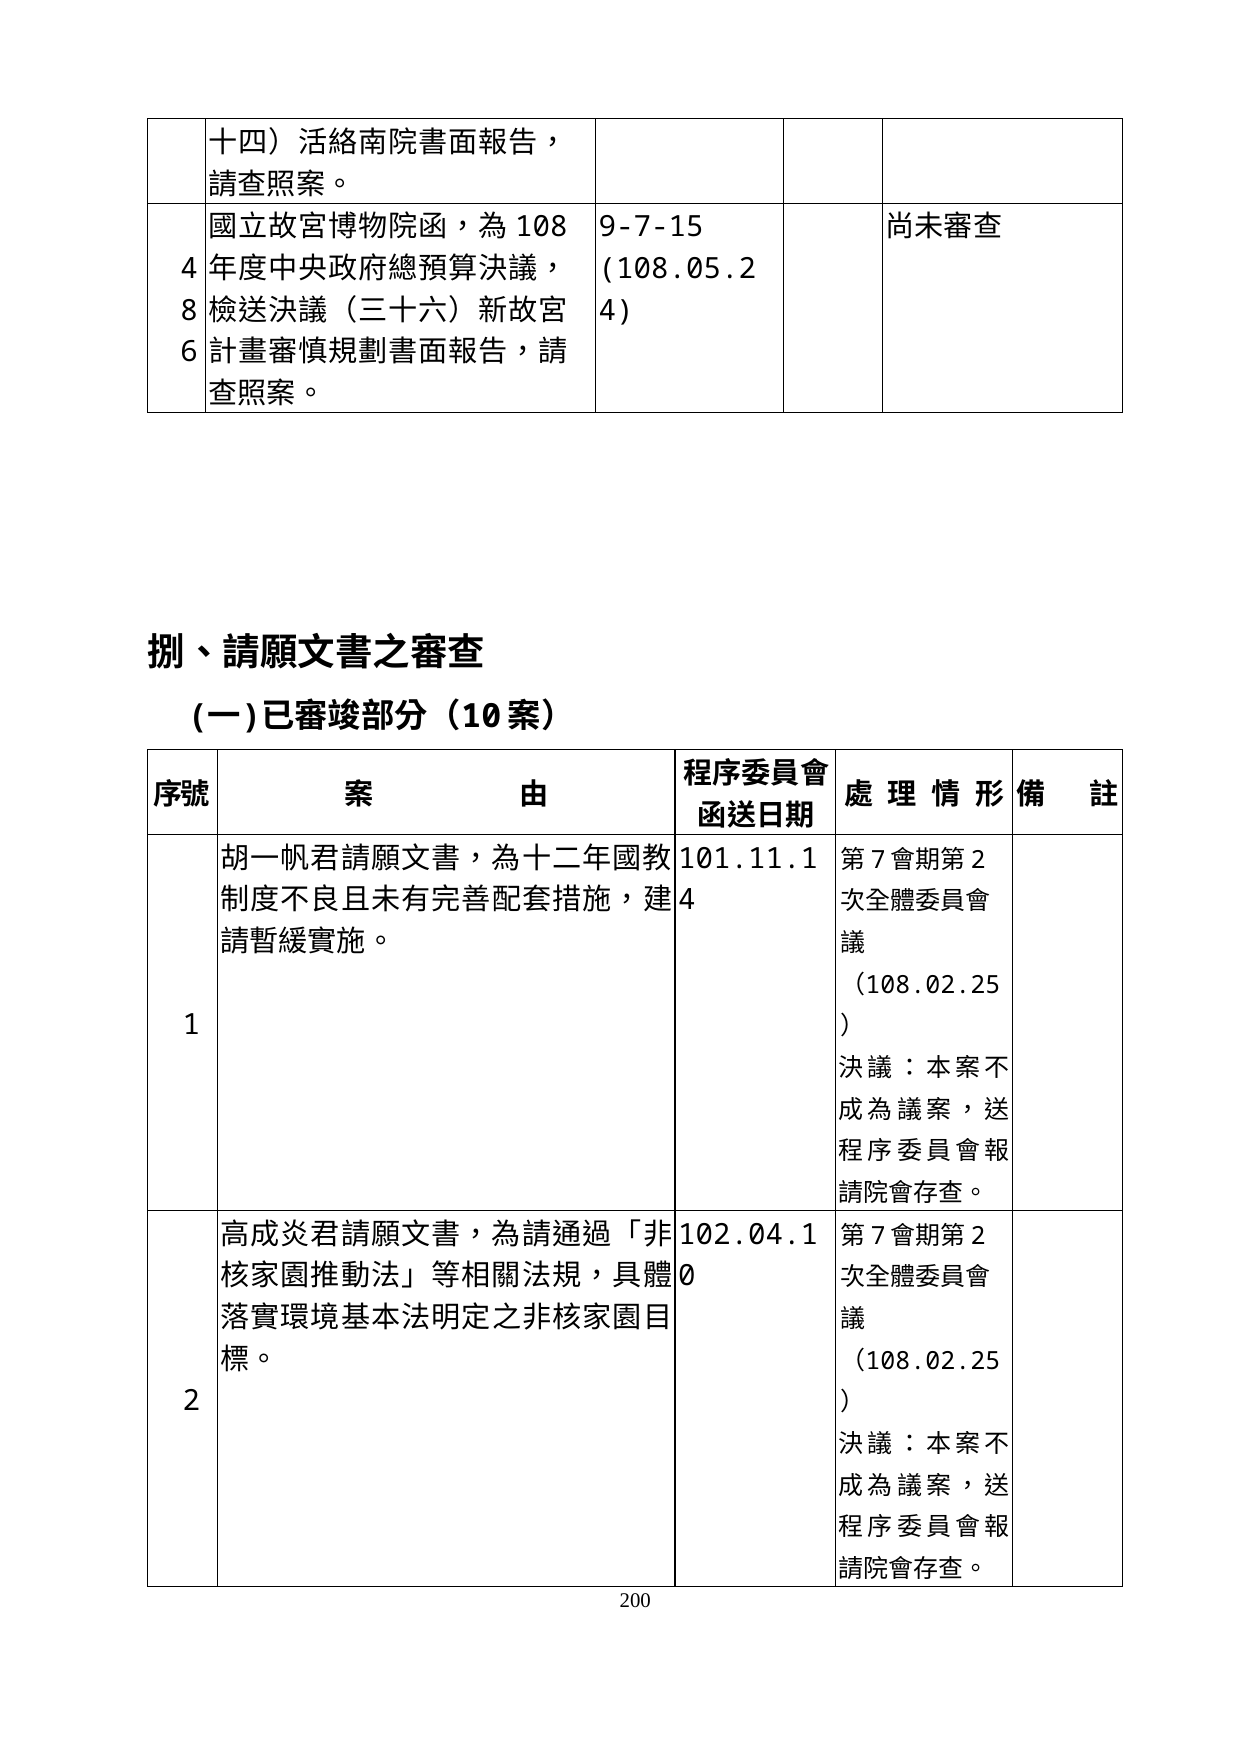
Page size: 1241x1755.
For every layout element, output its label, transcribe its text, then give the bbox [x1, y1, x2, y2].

table_cell 高成炎君請願文書，為請通過「非核家園推動法」等相關法規，具體落實環境基本法明定之非核家園目標。 [218, 1211, 674, 1586]
text (一)已審竣部分（10案） [148, 688, 1122, 737]
table_cell 胡一帆君請願文書，為十二年國教制度不良且未有完善配套措施，建請暫緩實施。 [218, 835, 674, 1210]
table_header 處 理 情 形 [836, 750, 1012, 834]
text 捌、請願文書之審查 [148, 622, 1006, 676]
table_cell [148, 204, 205, 412]
table_cell [148, 119, 205, 202]
table_cell 十四）活絡南院書面報告，請查照案。 [206, 119, 595, 202]
table_cell [148, 835, 217, 1210]
table_cell 第7會期第2次全體委員會議（108.02.25） 決議：本案不成為議案，送程序委員會報請院會存查。 [836, 835, 1012, 1210]
table_header 序號 [148, 750, 217, 834]
table_cell [148, 1211, 217, 1586]
table_cell [784, 119, 882, 202]
table_cell [596, 119, 783, 202]
table_cell 國立故宮博物院函，為108年度中央政府總預算決議，檢送決議（三十六）新故宮計畫審慎規劃書面報告，請查照案。 [206, 204, 595, 412]
table_cell [883, 119, 1122, 202]
table_cell 9-7-15 (108.05.24) [596, 204, 783, 412]
table_header 程序委員會 函送日期 [676, 750, 835, 834]
table_cell [784, 204, 882, 412]
table_cell 101.11.14 [676, 835, 835, 1210]
table_header 案 由 [218, 750, 674, 834]
table_cell [1013, 835, 1122, 1210]
table_cell [1013, 1211, 1122, 1586]
table_cell 102.04.10 [676, 1211, 835, 1586]
table_cell 尚未審查 [883, 204, 1122, 412]
table_header 備 註 [1013, 750, 1122, 834]
table_cell 第7會期第2次全體委員會議（108.02.25） 決議：本案不成為議案，送程序委員會報請院會存查。 [836, 1211, 1012, 1586]
